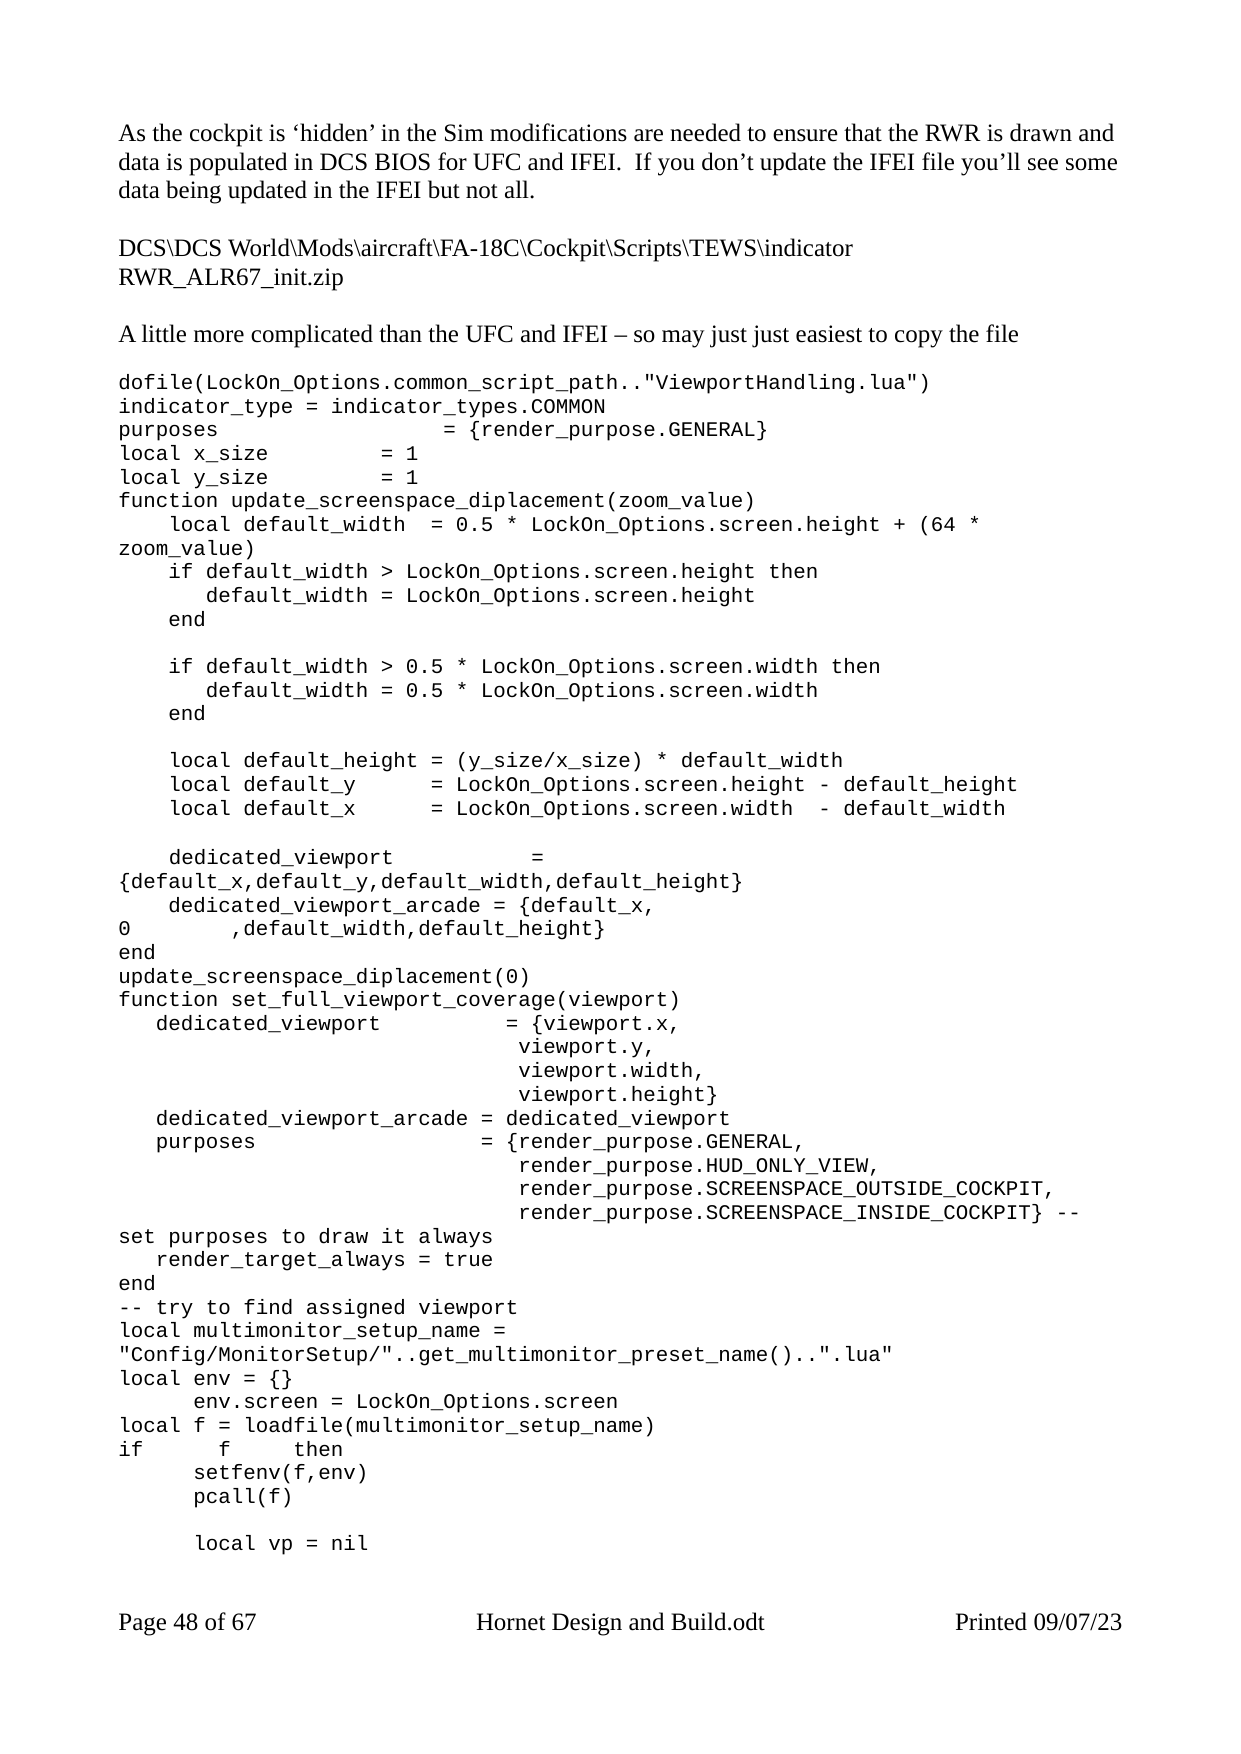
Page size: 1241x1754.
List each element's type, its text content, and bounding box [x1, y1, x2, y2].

text default_width = LockOn_Options.screen.height [118, 585, 1122, 609]
text local x_size = 1 [118, 443, 1122, 467]
text end [118, 609, 1122, 632]
text local vp = nil [118, 1533, 1122, 1557]
text local env = {} [118, 1368, 1122, 1391]
text A little more complicated than the UFC and IFEI – so may just just easiest to copy the file [118, 319, 1122, 348]
text dedicated_viewport = {default_x,default_y,default_width,default_height} [118, 846, 1122, 895]
text DCS\DCS World\Mods\aircraft\FA-18C\Cockpit\Scripts\TEWS\indicator [118, 233, 1122, 262]
text As the cockpit is ‘hidden’ in the Sim modifications are needed to ensure that the RWR is drawn and data is populated in DCS BIOS for UFC and IFEI. If you don’t update the IFEI file you’ll see some data being updated in the IFEI but not all. [118, 118, 1122, 204]
text function set_full_viewport_coverage(viewport) [118, 989, 1122, 1013]
text if f then [118, 1438, 1122, 1462]
text local y_size = 1 [118, 467, 1122, 490]
text render_purpose.SCREENSPACE_INSIDE_COCKPIT} -- set purposes to draw it always [118, 1202, 1122, 1249]
text viewport.height} [118, 1084, 1122, 1107]
text purposes = {render_purpose.GENERAL} [118, 419, 1122, 443]
text local multimonitor_setup_name = "Config/MonitorSetup/"..get_multimonitor_preset_name()..".lua" [118, 1320, 1122, 1368]
text local default_y = LockOn_Options.screen.height - default_height [118, 774, 1122, 798]
text update_screenspace_diplacement(0) [118, 966, 1122, 989]
text render_purpose.SCREENSPACE_OUTSIDE_COCKPIT, [118, 1178, 1122, 1202]
text dedicated_viewport_arcade = {default_x, 0 ,default_width,default_height} [118, 895, 1122, 942]
text dedicated_viewport_arcade = dedicated_viewport [118, 1107, 1122, 1131]
text render_purpose.HUD_ONLY_VIEW, [118, 1155, 1122, 1178]
text viewport.width, [118, 1060, 1122, 1084]
text local default_x = LockOn_Options.screen.width - default_width [118, 798, 1122, 821]
text indicator_type = indicator_types.COMMON [118, 396, 1122, 419]
text render_target_always = true [118, 1249, 1122, 1273]
text purposes = {render_purpose.GENERAL, [118, 1131, 1122, 1155]
text end [118, 1273, 1122, 1297]
text setfenv(f,env) [118, 1462, 1122, 1486]
text default_width = 0.5 * LockOn_Options.screen.width [118, 679, 1122, 703]
text end [118, 942, 1122, 966]
text local f = loadfile(multimonitor_setup_name) [118, 1415, 1122, 1438]
text RWR_ALR67_init.zip [118, 262, 1122, 291]
text if default_width > LockOn_Options.screen.height then [118, 561, 1122, 585]
text pcall(f) [118, 1486, 1122, 1509]
text if default_width > 0.5 * LockOn_Options.screen.width then [118, 656, 1122, 679]
text local default_height = (y_size/x_size) * default_width [118, 751, 1122, 774]
text dedicated_viewport = {viewport.x, [118, 1013, 1122, 1037]
text -- try to find assigned viewport [118, 1297, 1122, 1320]
text local default_width = 0.5 * LockOn_Options.screen.height + (64 * zoom_value) [118, 514, 1122, 561]
text end [118, 703, 1122, 727]
text env.screen = LockOn_Options.screen [118, 1391, 1122, 1415]
text viewport.y, [118, 1037, 1122, 1060]
text function update_screenspace_diplacement(zoom_value) [118, 490, 1122, 514]
text dofile(LockOn_Options.common_script_path.."ViewportHandling.lua") [118, 372, 1122, 396]
